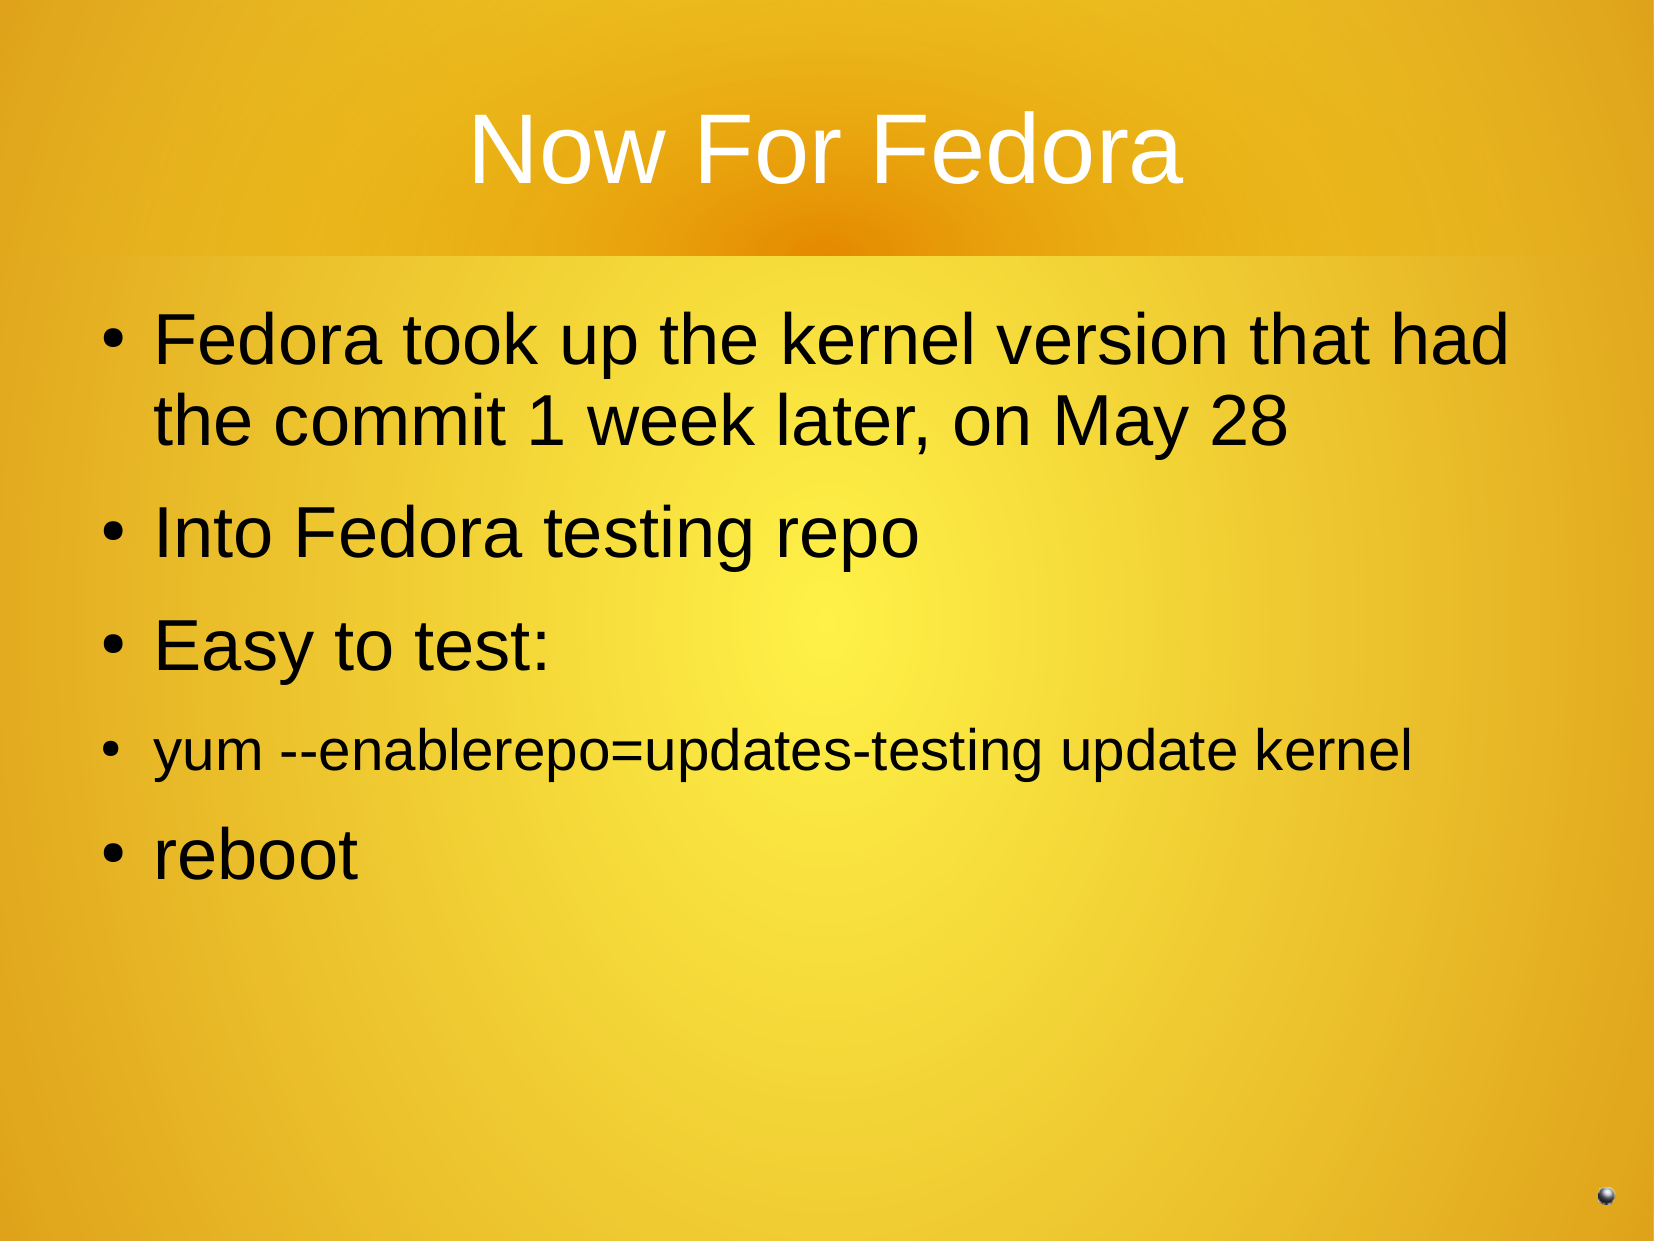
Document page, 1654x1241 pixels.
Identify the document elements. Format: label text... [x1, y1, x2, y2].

picture [1598, 1187, 1616, 1205]
title Now For Fedora [82, 47, 1571, 252]
list Fedora took up the kernel version that had the commit 1 week later, on May 28 Into Fedora testing repo Easy to test: yum --enablerepo=updates-testing update kernel reboot [82, 299, 1571, 1019]
